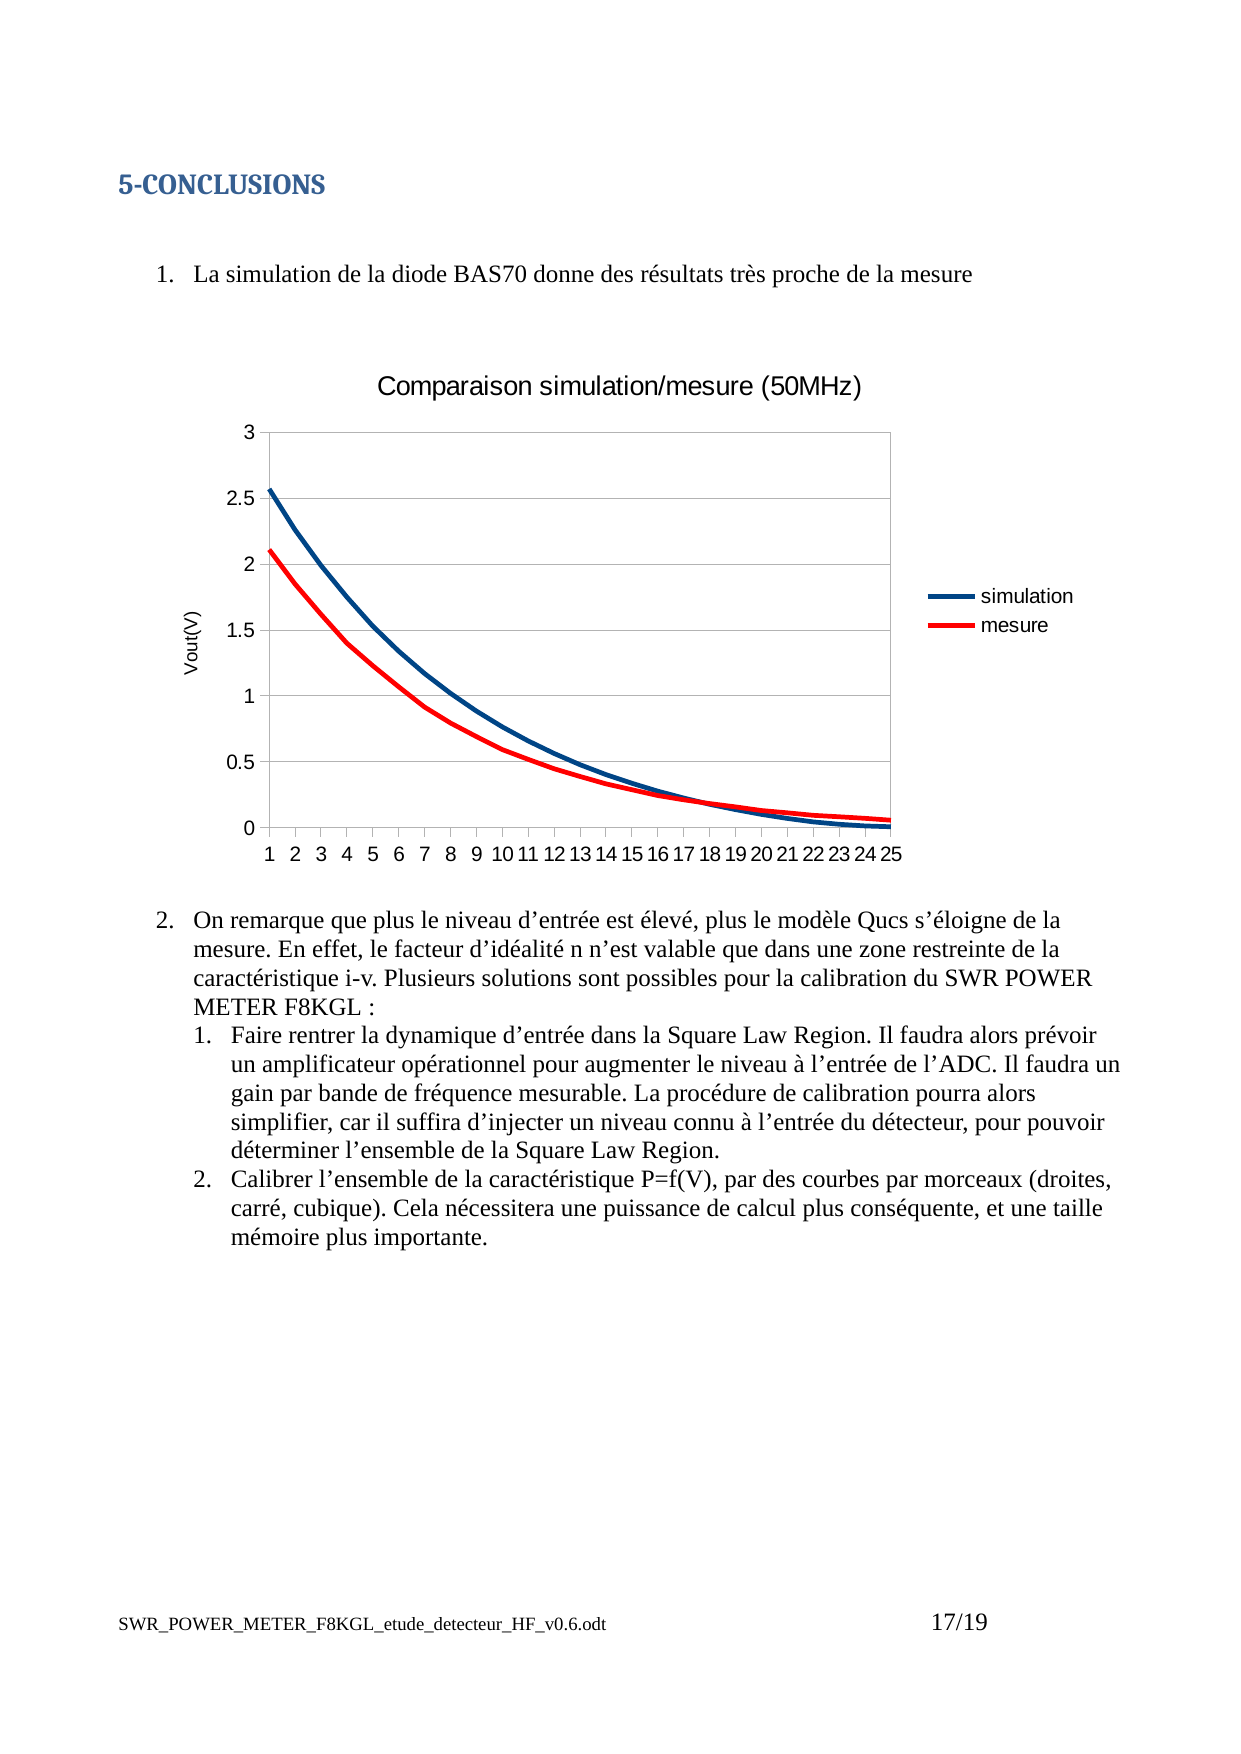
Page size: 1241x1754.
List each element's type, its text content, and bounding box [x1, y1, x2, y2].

list On remarque que plus le niveau d’entrée est élevé, plus le modèle Qucs s’éloigne de la mesure. En effet, le facteur d’idéalité n n’est valable que dans une zone restreinte de la caractéristique i-v. Plusieurs solutions sont possibles pour la calibration du SWR POWER METER F8KGL : [156, 906, 1122, 1021]
list La simulation de la diode BAS70 donne des résultats très proche de la mesure [156, 259, 1122, 288]
subtitle 5-CONCLUSIONS [118, 168, 1122, 202]
list Calibrer l’ensemble de la caractéristique P=f(V), par des courbes par morceaux (droites, carré, cubique). Cela nécessitera une puissance de calcul plus conséquente, et une taille mémoire plus importante. [193, 1164, 1122, 1251]
list Faire rentrer la dynamique d’entrée dans la Square Law Region. Il faudra alors prévoir un amplificateur opérationnel pour augmenter le niveau à l’entrée de l’ADC. Il faudra un gain par bande de fréquence mesurable. La procédure de calibration pourra alors simplifier, car il suffira d’injecter un niveau connu à l’entrée du détecteur, pour pouvoir déterminer l’ensemble de la Square Law Region. [193, 1021, 1122, 1164]
